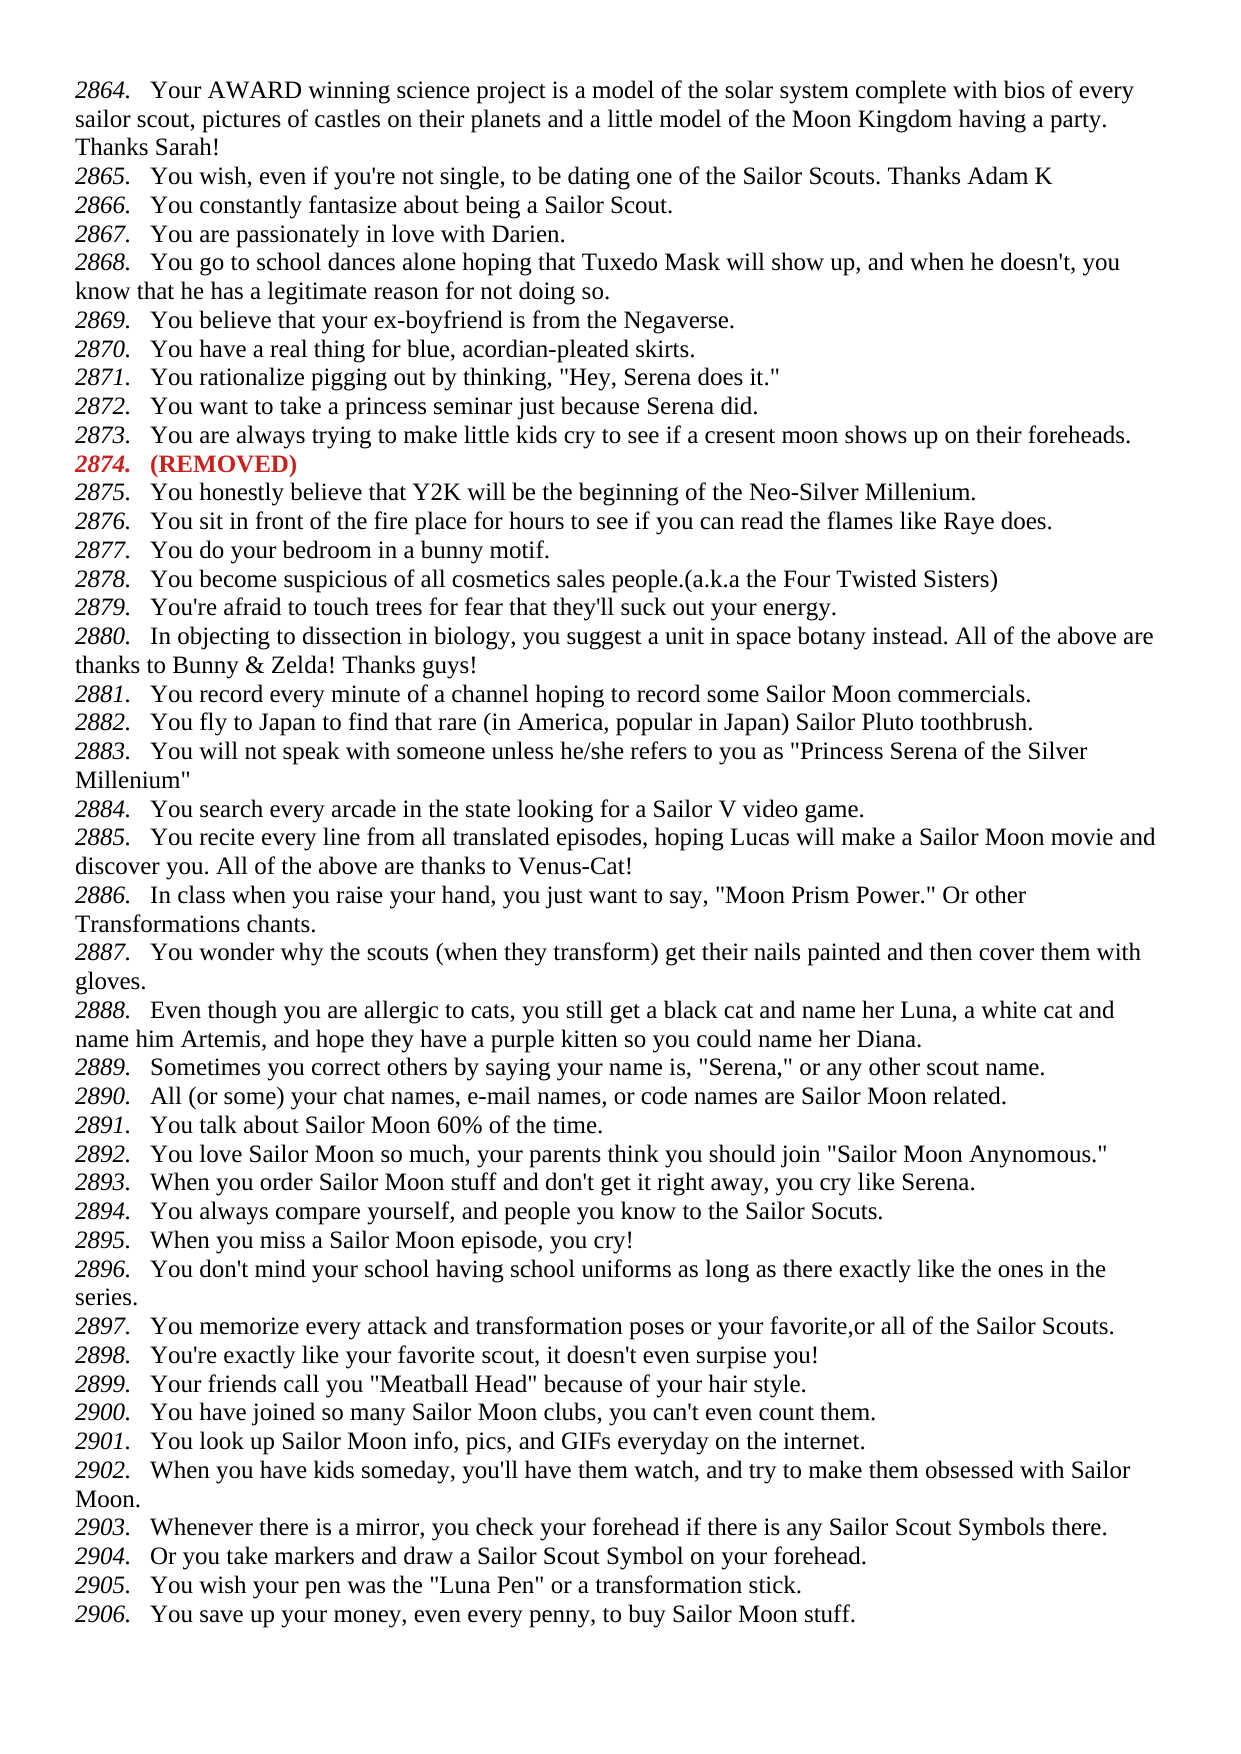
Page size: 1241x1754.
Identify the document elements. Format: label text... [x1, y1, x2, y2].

list All (or some) your chat names, e-mail names, or code names are Sailor Moon related. [75, 1081, 1165, 1110]
list You honestly believe that Y2K will be the beginning of the Neo-Silver Millenium. [75, 477, 1165, 506]
list You don't mind your school having school uniforms as long as there exactly like the ones in the series. [75, 1254, 1165, 1311]
list You constantly fantasize about being a Sailor Scout. [75, 190, 1165, 219]
list Your AWARD winning science project is a model of the solar system complete with bios of every sailor scout, pictures of castles on their planets and a little model of the Moon Kingdom having a party. Thanks Sarah! [75, 75, 1165, 161]
list You recite every line from all translated episodes, hoping Lucas will make a Sailor Moon movie and discover you. All of the above are thanks to Venus-Cat! [75, 822, 1165, 880]
list Sometimes you correct others by saying your name is, "Serena," or any other scout name. [75, 1052, 1165, 1081]
list In objecting to dissection in biology, you suggest a unit in space botany instead. All of the above are thanks to Bunny & Zelda! Thanks guys! [75, 621, 1165, 679]
list When you have kids someday, you'll have them watch, and try to make them obsessed with Sailor Moon. [75, 1455, 1165, 1512]
list Even though you are allergic to cats, you still get a black cat and name her Luna, a white cat and name him Artemis, and hope they have a purple kitten so you could name her Diana. [75, 995, 1165, 1052]
list You want to take a princess seminar just because Serena did. [75, 391, 1165, 420]
list You become suspicious of all cosmetics sales people.(a.k.a the Four Twisted Sisters) [75, 564, 1165, 592]
list When you order Sailor Moon stuff and don't get it right away, you cry like Serena. [75, 1167, 1165, 1196]
list You look up Sailor Moon info, pics, and GIFs everyday on the internet. [75, 1426, 1165, 1455]
list You go to school dances alone hoping that Tuxedo Mask will show up, and when he doesn't, you know that he has a legitimate reason for not doing so. [75, 247, 1165, 305]
list You do your bedroom in a bunny motif. [75, 535, 1165, 564]
list You rationalize pigging out by thinking, "Hey, Serena does it." [75, 362, 1165, 391]
list When you miss a Sailor Moon episode, you cry! [75, 1225, 1165, 1254]
list Whenever there is a mirror, you check your forehead if there is any Sailor Scout Symbols there. [75, 1512, 1165, 1541]
list You wonder why the scouts (when they transform) get their nails painted and then cover them with gloves. [75, 937, 1165, 995]
list You believe that your ex-boyfriend is from the Negaverse. [75, 305, 1165, 334]
list (REMOVED) [75, 449, 1165, 477]
list You will not speak with someone unless he/she refers to you as "Princess Serena of the Silver Millenium" [75, 736, 1165, 794]
list You love Sailor Moon so much, your parents think you should join "Sailor Moon Anynomous." [75, 1139, 1165, 1167]
list You save up your money, even every penny, to buy Sailor Moon stuff. [75, 1599, 1165, 1627]
list You have a real thing for blue, acordian-pleated skirts. [75, 334, 1165, 362]
list You fly to Japan to find that rare (in America, popular in Japan) Sailor Pluto toothbrush. [75, 707, 1165, 736]
list You wish, even if you're not single, to be dating one of the Sailor Scouts. Thanks Adam K [75, 161, 1165, 190]
list You are passionately in love with Darien. [75, 219, 1165, 247]
list You're exactly like your favorite scout, it doesn't even surpise you! [75, 1340, 1165, 1369]
list You are always trying to make little kids cry to see if a cresent moon shows up on their foreheads. [75, 420, 1165, 449]
list Your friends call you "Meatball Head" because of your hair style. [75, 1369, 1165, 1397]
list You memorize every attack and transformation poses or your favorite,or all of the Sailor Scouts. [75, 1311, 1165, 1340]
list You always compare yourself, and people you know to the Sailor Socuts. [75, 1196, 1165, 1225]
list Or you take markers and draw a Sailor Scout Symbol on your forehead. [75, 1541, 1165, 1570]
list You have joined so many Sailor Moon clubs, you can't even count them. [75, 1397, 1165, 1426]
list You search every arcade in the state looking for a Sailor V video game. [75, 794, 1165, 822]
list You talk about Sailor Moon 60% of the time. [75, 1110, 1165, 1139]
list In class when you raise your hand, you just want to say, "Moon Prism Power." Or other Transformations chants. [75, 880, 1165, 937]
list You record every minute of a channel hoping to record some Sailor Moon commercials. [75, 679, 1165, 707]
list You wish your pen was the "Luna Pen" or a transformation stick. [75, 1570, 1165, 1599]
list You're afraid to touch trees for fear that they'll suck out your energy. [75, 592, 1165, 621]
list You sit in front of the fire place for hours to see if you can read the flames like Raye does. [75, 506, 1165, 535]
